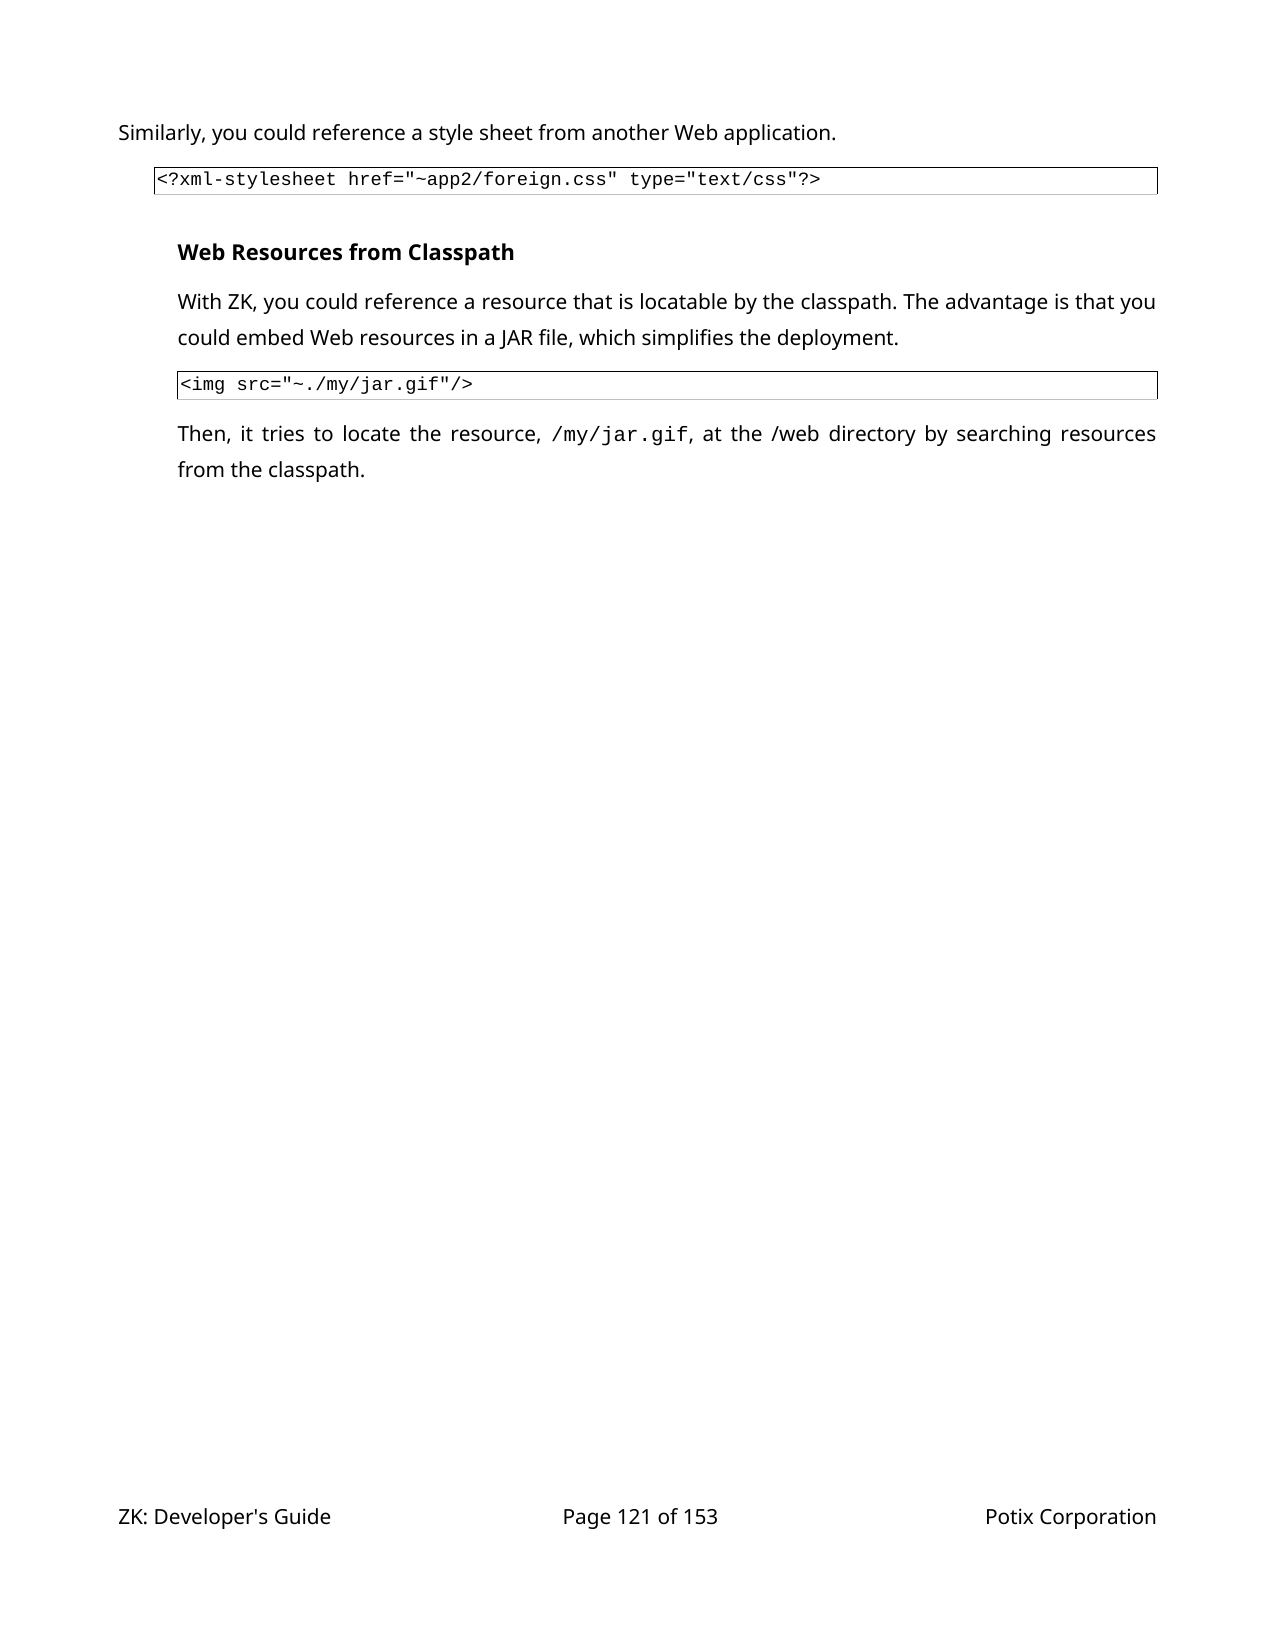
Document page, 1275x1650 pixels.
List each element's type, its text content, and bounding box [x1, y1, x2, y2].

text With ZK, you could reference a resource that is locatable by the classpath. The advantage is that you could embed Web resources in a JAR file, which simplifies the deployment. [177, 287, 1157, 351]
text <?xml-stylesheet href="~app2/foreign.css" type="text/css"?> [155, 168, 1157, 194]
text Then, it tries to locate the resource, /my/jar.gif, at the /web directory by searching resources from the classpath. [177, 419, 1157, 483]
text <img src="~./my/jar.gif"/> [178, 372, 1157, 399]
subtitle Web Resources from Classpath [177, 237, 1157, 267]
text Similarly, you could reference a style sheet from another Web application. [118, 118, 1157, 146]
